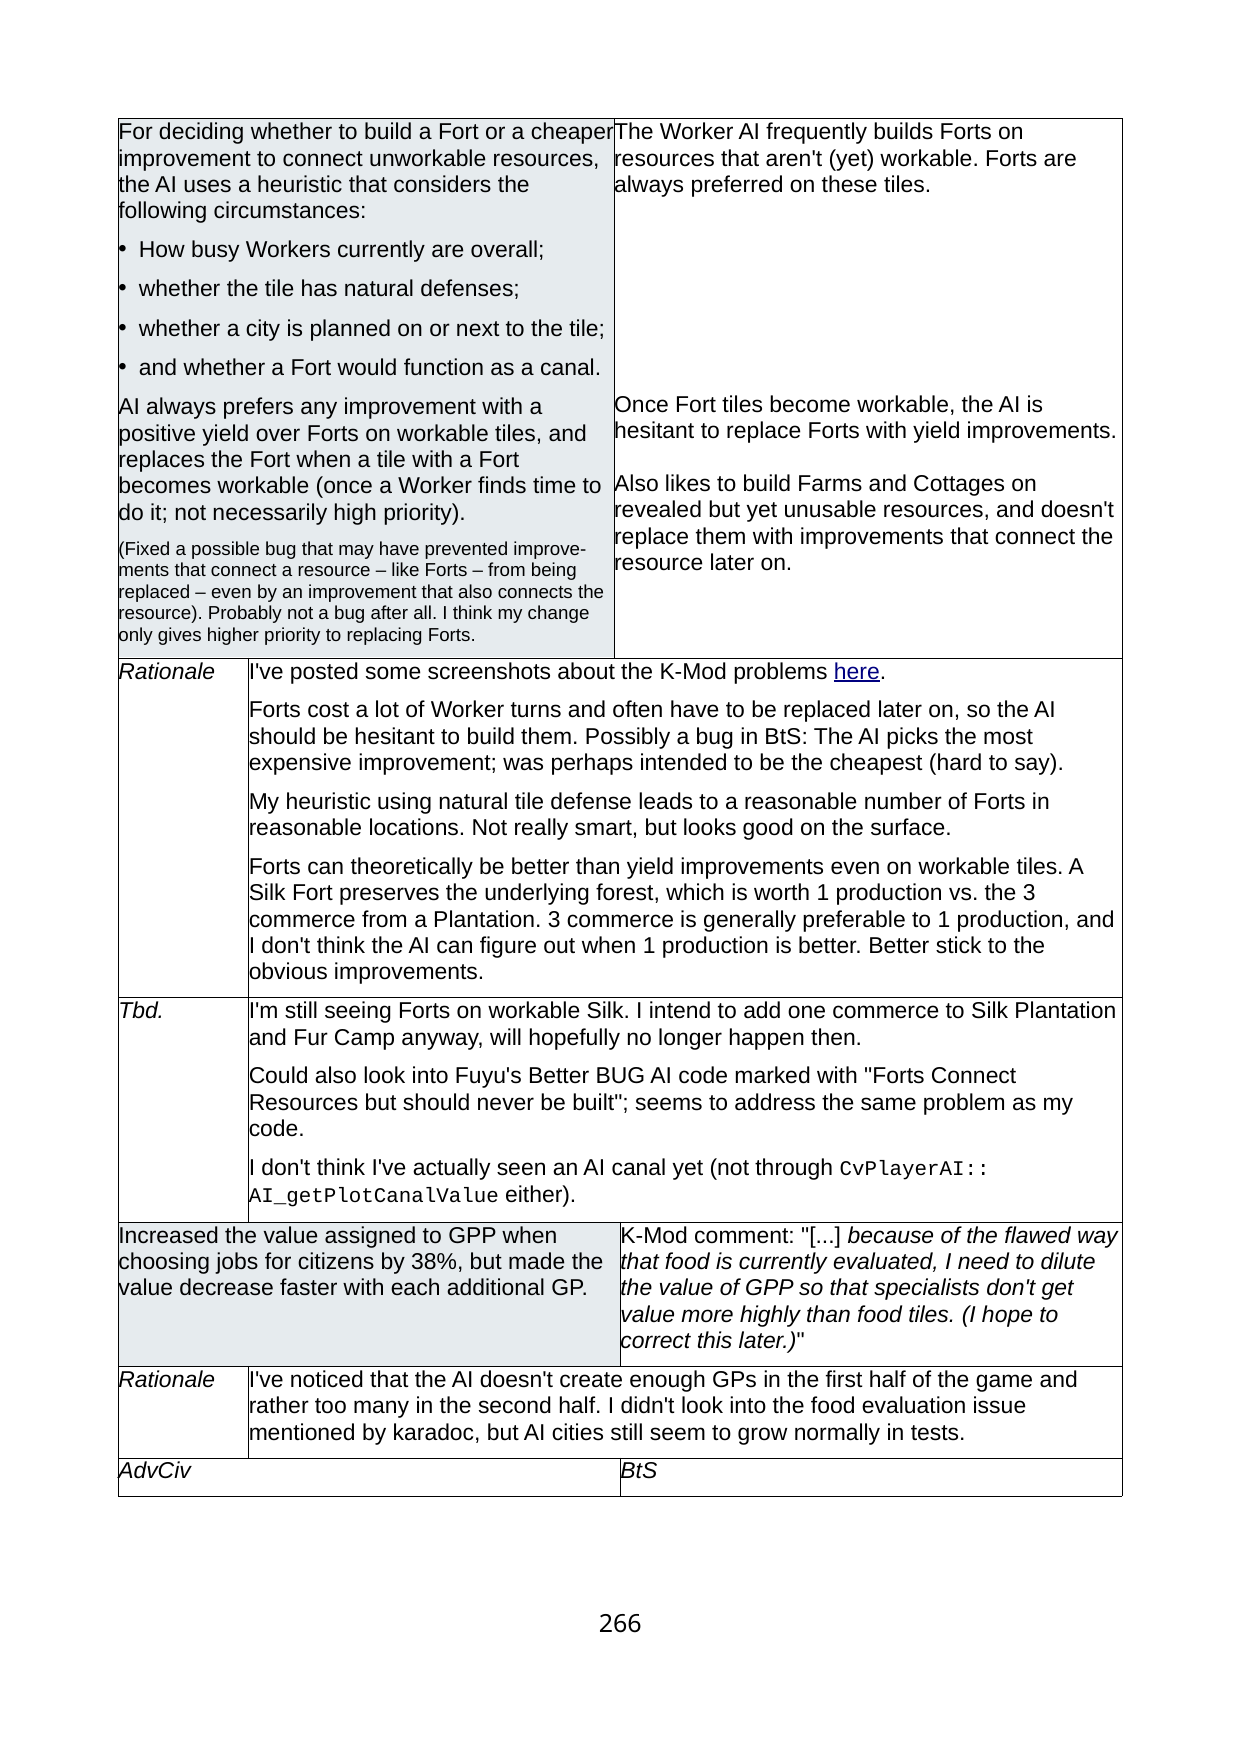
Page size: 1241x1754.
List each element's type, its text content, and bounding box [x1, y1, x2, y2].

table_cell I've posted some screenshots about the K-Mod problems here. Forts cost a lot of Worker turns and often have to be replaced later on, so the AI should be hesitant to build them. Possibly a bug in BtS: The AI picks the most expensive improvement; was perhaps intended to be the cheapest (hard to say). My heuristic using natural tile defense leads to a reasonable number of Forts in reasonable locations. Not really smart, but looks good on the surface. Forts can theoretically be better than yield improvements even on workable tiles. A Silk Fort preserves the underlying forest, which is worth 1 production vs. the 3 commerce from a Plantation. 3 commerce is generally preferable to 1 production, and I don't think the AI can figure out when 1 production is better. Better stick to the obvious improvements. [249, 659, 1122, 997]
table_cell K-Mod comment: "[...] because of the flawed way that food is currently evaluated, I need to dilute the value of GPP so that specialists don't get value more highly than food tiles. (I hope to correct this later.)" [621, 1223, 1122, 1366]
table_cell Increased the value assigned to GPP when choosing jobs for citizens by 38%, but made the value decrease faster with each additional GP. [119, 1223, 620, 1366]
table_cell BtS [621, 1459, 1122, 1496]
table_cell AdvCiv [119, 1459, 620, 1496]
table_cell Rationale [119, 1367, 248, 1457]
table_cell For deciding whether to build a Fort or a cheaper improvement to connect unworkable resources, the AI uses a heuristic that considers the following circumstances: How busy Workers currently are overall; whether the tile has natural defenses; whether a city is planned on or next to the tile; and whether a Fort would function as a canal. AI always prefers any improvement with a positive yield over Forts on workable tiles, and replaces the Fort when a tile with a Fort becomes workable (once a Worker finds time to do it; not necessarily high priority). (Fixed a possible bug that may have prevented improve­ments that connect a resource – like Forts – from being replaced – even by an improvement that also connects the resource). Probably not a bug after all. I think my change only gives higher priority to replacing Forts. [119, 119, 614, 657]
table_cell Rationale [119, 659, 248, 997]
table_cell I'm still seeing Forts on workable Silk. I intend to add one commerce to Silk Plantation and Fur Camp anyway, will hopefully no longer happen then. Could also look into Fuyu's Better BUG AI code marked with "Forts Connect Resources but should never be built"; seems to address the same problem as my code. I don't think I've actually seen an AI canal yet (not through CvPlayerAI:: AI_getPlotCanalValue either). [249, 998, 1122, 1222]
table_cell I've noticed that the AI doesn't create enough GPs in the first half of the game and rather too many in the second half. I didn't look into the food evaluation issue mentioned by karadoc, but AI cities still seem to grow normally in tests. [249, 1367, 1122, 1457]
table_cell Tbd. [119, 998, 248, 1222]
table_cell The Worker AI frequently builds Forts on resources that aren't (yet) workable. Forts are always preferred on these tiles. Once Fort tiles become workable, the AI is hesitant to replace Forts with yield improvements. Also likes to build Farms and Cottages on revealed but yet unusable resources, and doesn't replace them with improvements that connect the resource later on. [615, 119, 1122, 657]
